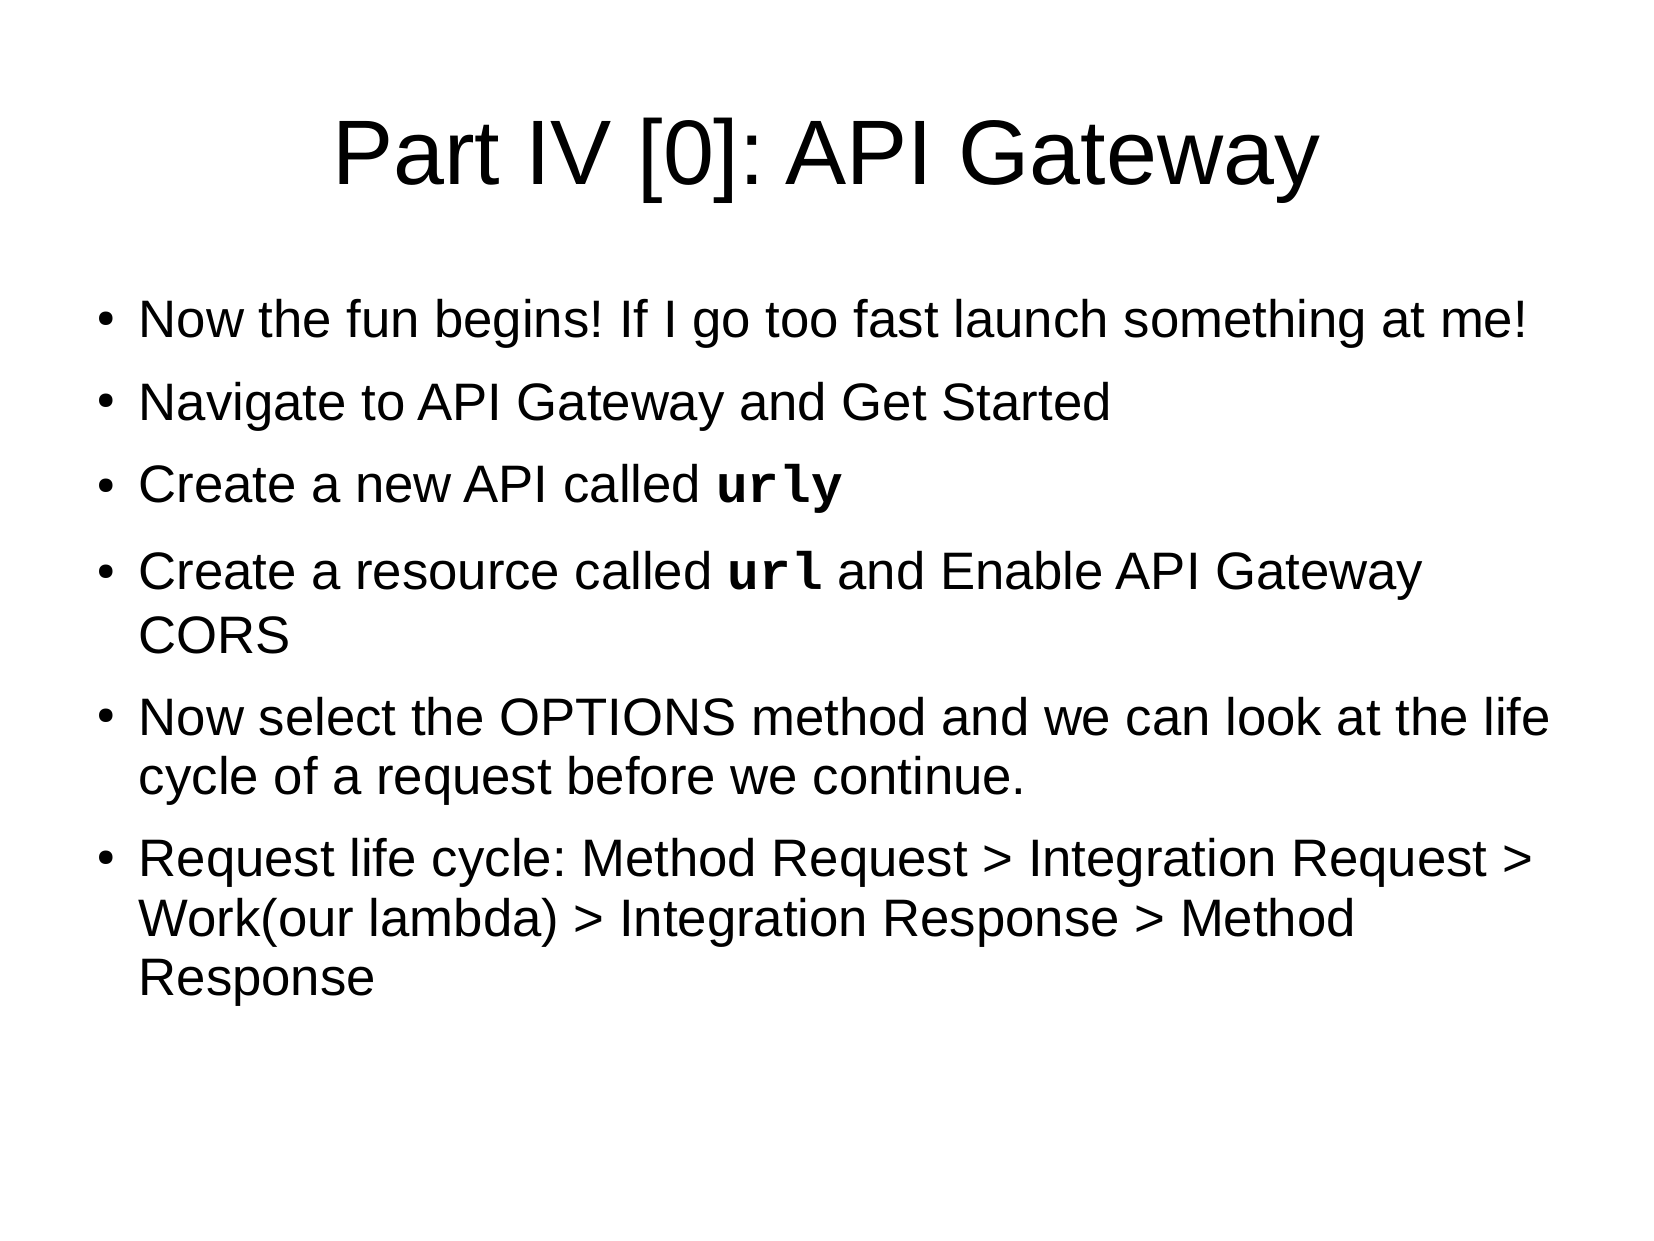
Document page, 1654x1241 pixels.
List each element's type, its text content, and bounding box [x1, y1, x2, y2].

list Now the fun begins! If I go too fast launch something at me! Navigate to API Gateway and Get Started Create a new API called urly Create a resource called url and Enable API Gateway CORS Now select the OPTIONS method and we can look at the life cycle of a request before we continue. Request life cycle: Method Request > Integration Request > Work(our lambda) > Integration Response > Method Response [82, 290, 1571, 1010]
title Part IV [0]: API Gateway [82, 49, 1571, 257]
